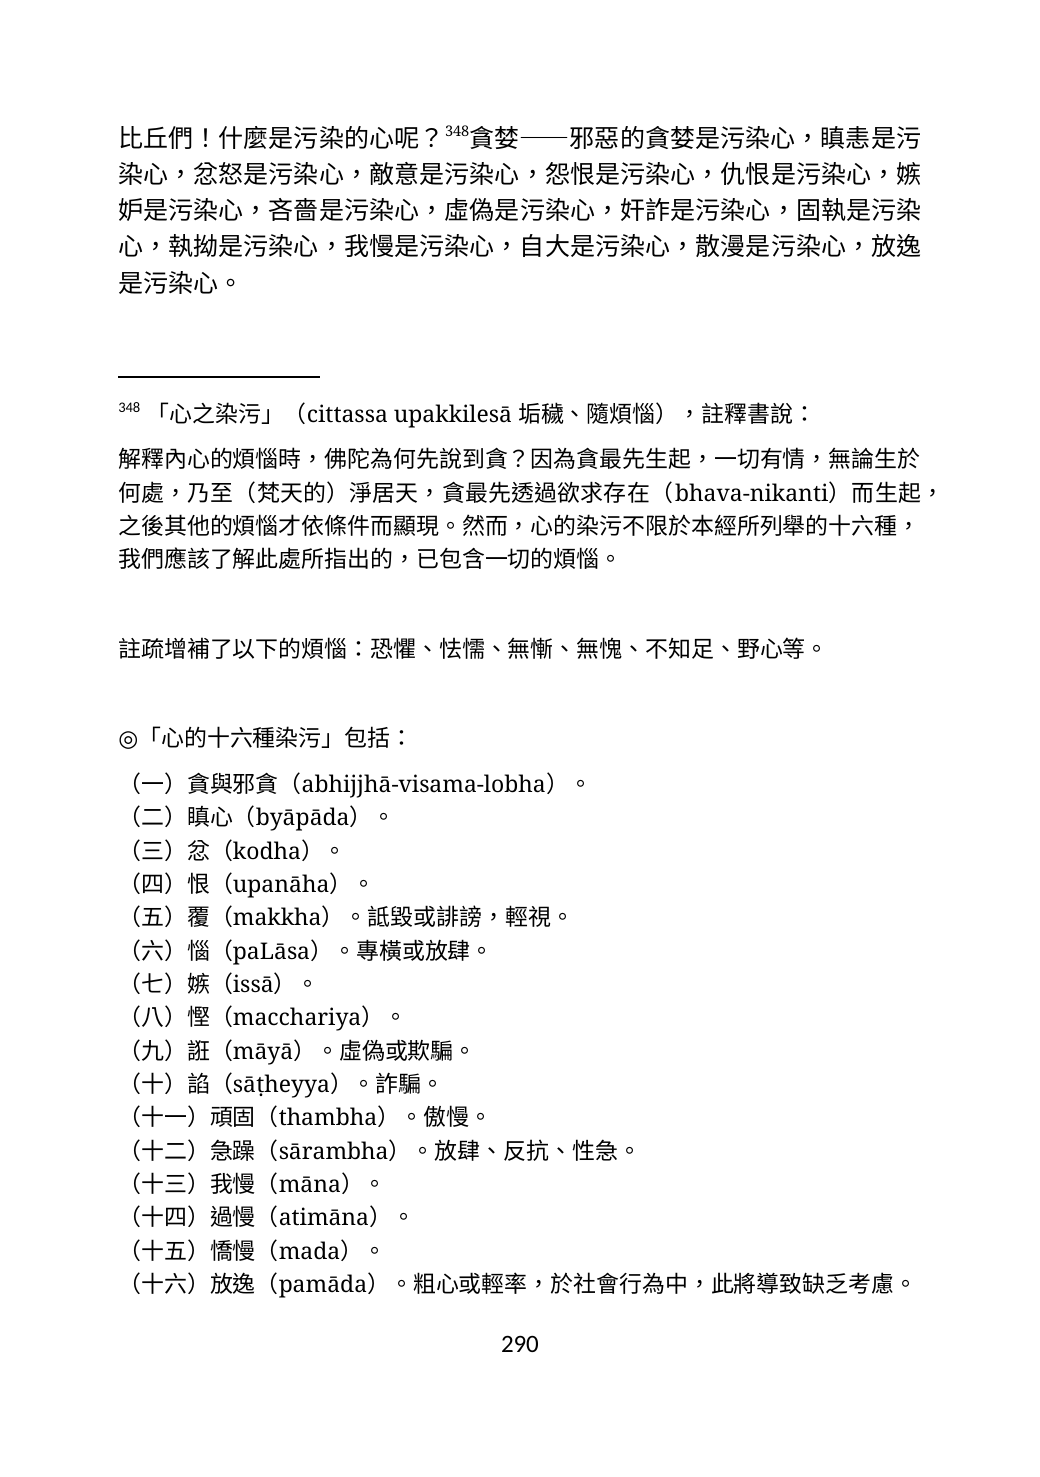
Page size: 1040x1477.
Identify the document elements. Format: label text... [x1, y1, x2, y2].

text 「心之染污」（cittassa upakkilesā 垢穢、隨煩惱），註釋書說： [118, 396, 921, 429]
text （一）貪與邪貪（abhijjhā-visama-lobha）。 （二）瞋心（byāpāda）。 （三）忿（kodha）。 （四）恨（upanāha）。 （五）覆（makkha）。詆毀或誹謗，輕視。 （六）惱（paLāsa）。專橫或放肆。 （七）嫉（issā）。 （八）慳（macchariya）。 （九）誑（māyā）。虛偽或欺騙。 （十）諂（sāṭheyya）。詐騙。 （十一）頑固（thambha）。傲慢。 （十二）急躁（sārambha）。放肆、反抗、性急。 （十三）我慢（māna）。 （十四）過慢（atimāna）。 （十五）憍慢（mada）。 （十六）放逸（pamāda）。粗心或輕率，於社會行為中，此將導致缺乏考慮。 [118, 766, 921, 1299]
text 解釋內心的煩惱時，佛陀為何先說到貪？因為貪最先生起，一切有情，無論生於何處，乃至（梵天的）淨居天，貪最先透過欲求存在（bhava-nikanti）而生起，之後其他的煩惱才依條件而顯現。然而，心的染污不限於本經所列舉的十六種，我們應該了解此處所指出的，已包含一切的煩惱。 [118, 441, 921, 574]
text 註疏增補了以下的煩惱：恐懼、怯懦、無慚、無愧、不知足、野心等。 [118, 631, 921, 664]
text 比丘們！什麼是污染的心呢？貪婪——邪惡的貪婪是污染心，瞋恚是污染心，忿怒是污染心，敵意是污染心，怨恨是污染心，仇恨是污染心，嫉妒是污染心，吝嗇是污染心，虛偽是污染心，奸詐是污染心，固執是污染心，執拗是污染心，我慢是污染心，自大是污染心，散漫是污染心，放逸是污染心。 [118, 118, 921, 299]
text ◎「心的十六種染污」包括： [118, 720, 921, 753]
